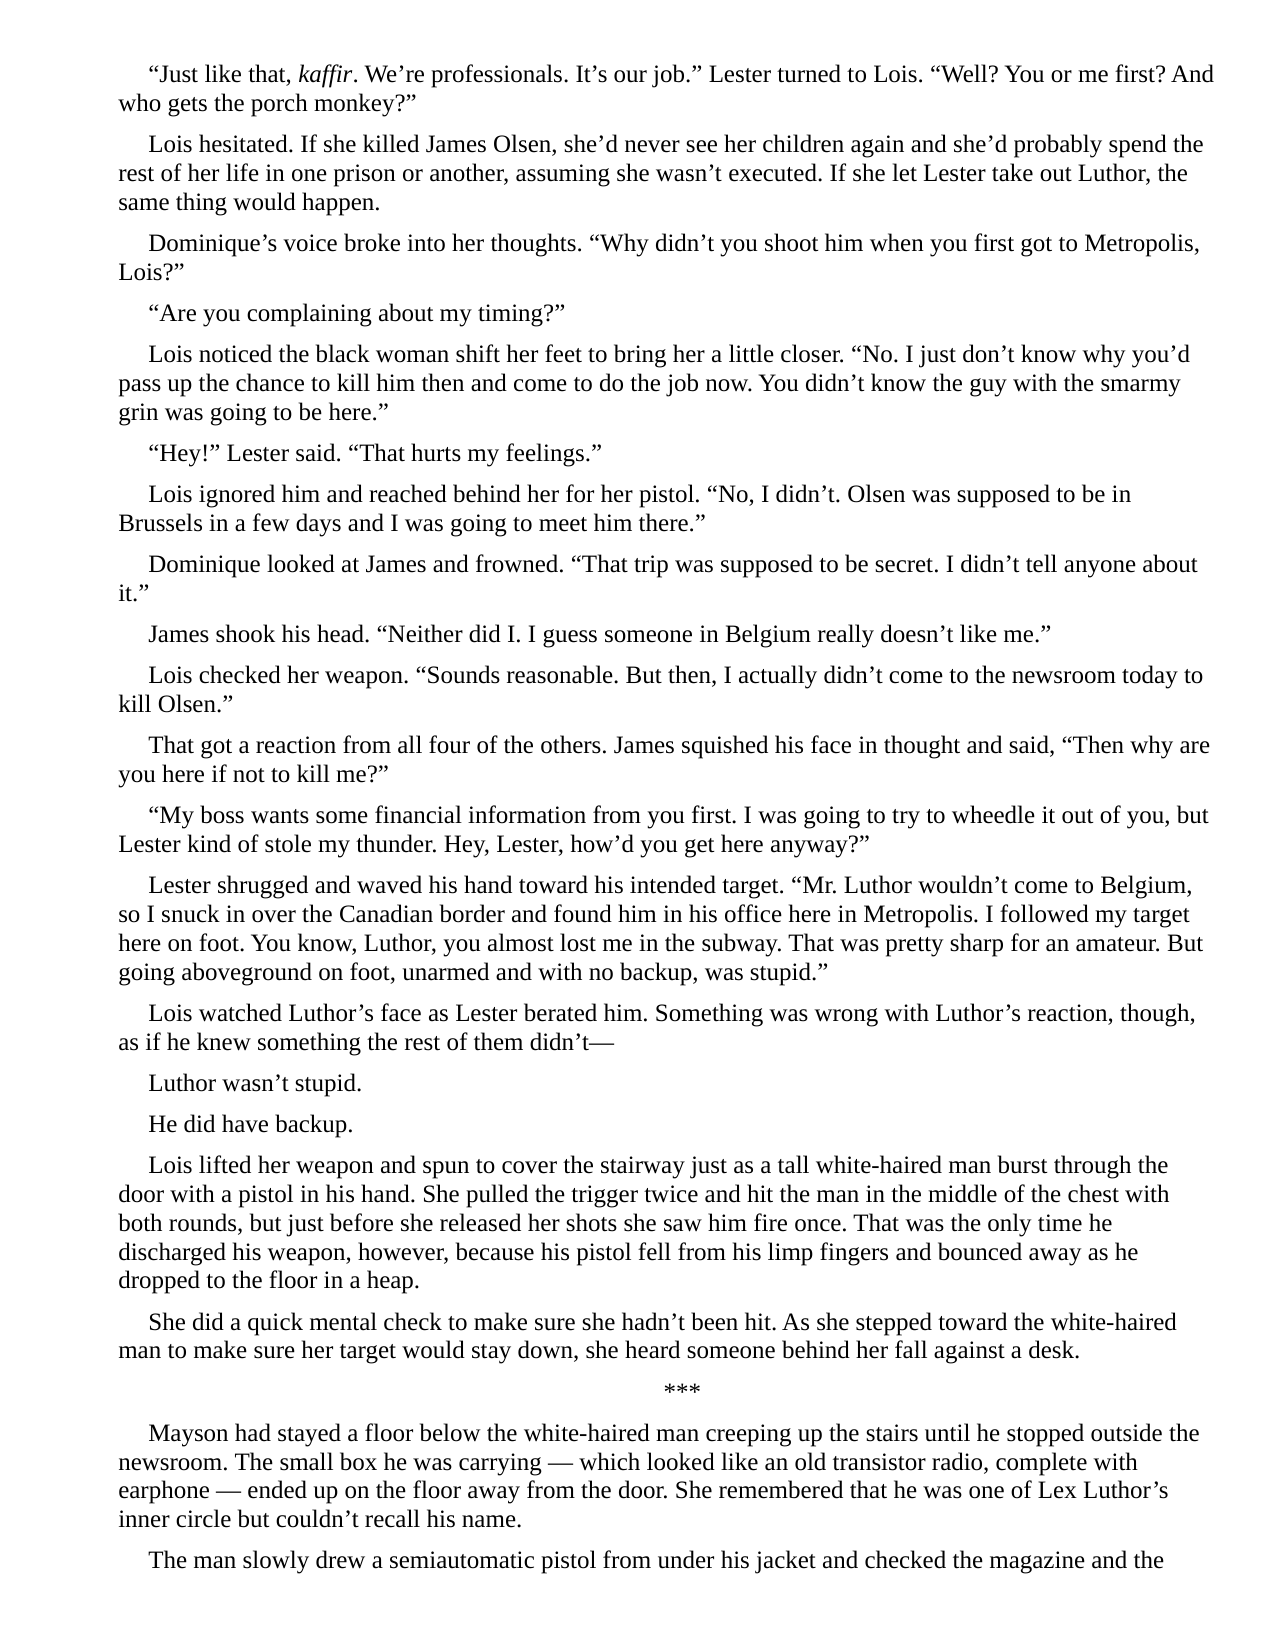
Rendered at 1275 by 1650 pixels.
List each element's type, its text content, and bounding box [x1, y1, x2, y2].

text “My boss wants some financial information from you first. I was going to try to wheedle it out of you, but Lester kind of stole my thunder. Hey, Lester, how’d you get here anyway?” [118, 800, 1216, 858]
text She did a quick mental check to make sure she hadn’t been hit. As she stepped toward the white-haired man to make sure her target would stay down, she heard someone behind her fall against a desk. [118, 1307, 1216, 1364]
text “Hey!” Lester said. “That hurts my feelings.” [118, 438, 1216, 467]
text The man slowly drew a semiautomatic pistol from under his jacket and checked the magazine and the [118, 1545, 1216, 1574]
text Lois hesitated. If she killed James Olsen, she’d never see her children again and she’d probably spend the rest of her life in one prison or another, assuming she wasn’t executed. If she let Lester take out Luthor, the same thing would happen. [118, 129, 1216, 215]
text Dominique looked at James and frowned. “That trip was supposed to be secret. I didn’t tell anyone about it.” [118, 549, 1216, 607]
text Lois lifted her weapon and spun to cover the stairway just as a tall white-haired man burst through the door with a pistol in his hand. She pulled the trigger twice and hit the man in the middle of the chest with both rounds, but just before she released her shots she saw him fire once. That was the only time he discharged his weapon, however, because his pistol fell from his limp fingers and bounced away as he dropped to the floor in a heap. [118, 1150, 1216, 1294]
text James shook his head. “Neither did I. I guess someone in Belgium really doesn’t like me.” [118, 619, 1216, 648]
text He did have backup. [118, 1109, 1216, 1138]
text “Are you complaining about my timing?” [118, 298, 1216, 327]
text Lois checked her weapon. “Sounds reasonable. But then, I actually didn’t come to the newsroom today to kill Olsen.” [118, 660, 1216, 718]
text *** [118, 1377, 1216, 1405]
text That got a reaction from all four of the others. James squished his face in thought and said, “Then why are you here if not to kill me?” [118, 730, 1216, 788]
text Lester shrugged and waved his hand toward his intended target. “Mr. Luthor wouldn’t come to Belgium, so I snuck in over the Canadian border and found him in his office here in Metropolis. I followed my target here on foot. You know, Luthor, you almost lost me in the subway. That was pretty sharp for an amateur. But going aboveground on foot, unarmed and with no backup, was stupid.” [118, 870, 1216, 985]
text Dominique’s voice broke into her thoughts. “Why didn’t you shoot him when you first got to Metropolis, Lois?” [118, 228, 1216, 285]
text “Just like that, kaffir. We’re professionals. It’s our job.” Lester turned to Lois. “Well? You or me first? And who gets the porch monkey?” [118, 59, 1216, 117]
text Luthor wasn’t stupid. [118, 1068, 1216, 1097]
text Lois ignored him and reached behind her for her pistol. “No, I didn’t. Olsen was supposed to be in Brussels in a few days and I was going to meet him there.” [118, 479, 1216, 537]
text Lois noticed the black woman shift her feet to bring her a little closer. “No. I just don’t know why you’d pass up the chance to kill him then and come to do the job now. You didn’t know the guy with the smarmy grin was going to be here.” [118, 339, 1216, 425]
text Lois watched Luthor’s face as Lester berated him. Something was wrong with Luthor’s reaction, though, as if he knew something the rest of them didn’t— [118, 998, 1216, 1055]
text Mayson had stayed a floor below the white-haired man creeping up the stairs until he stopped outside the newsroom. The small box he was carrying — which looked like an old transistor radio, complete with earphone — ended up on the floor away from the door. She remembered that he was one of Lex Luthor’s inner circle but couldn’t recall his name. [118, 1418, 1216, 1533]
